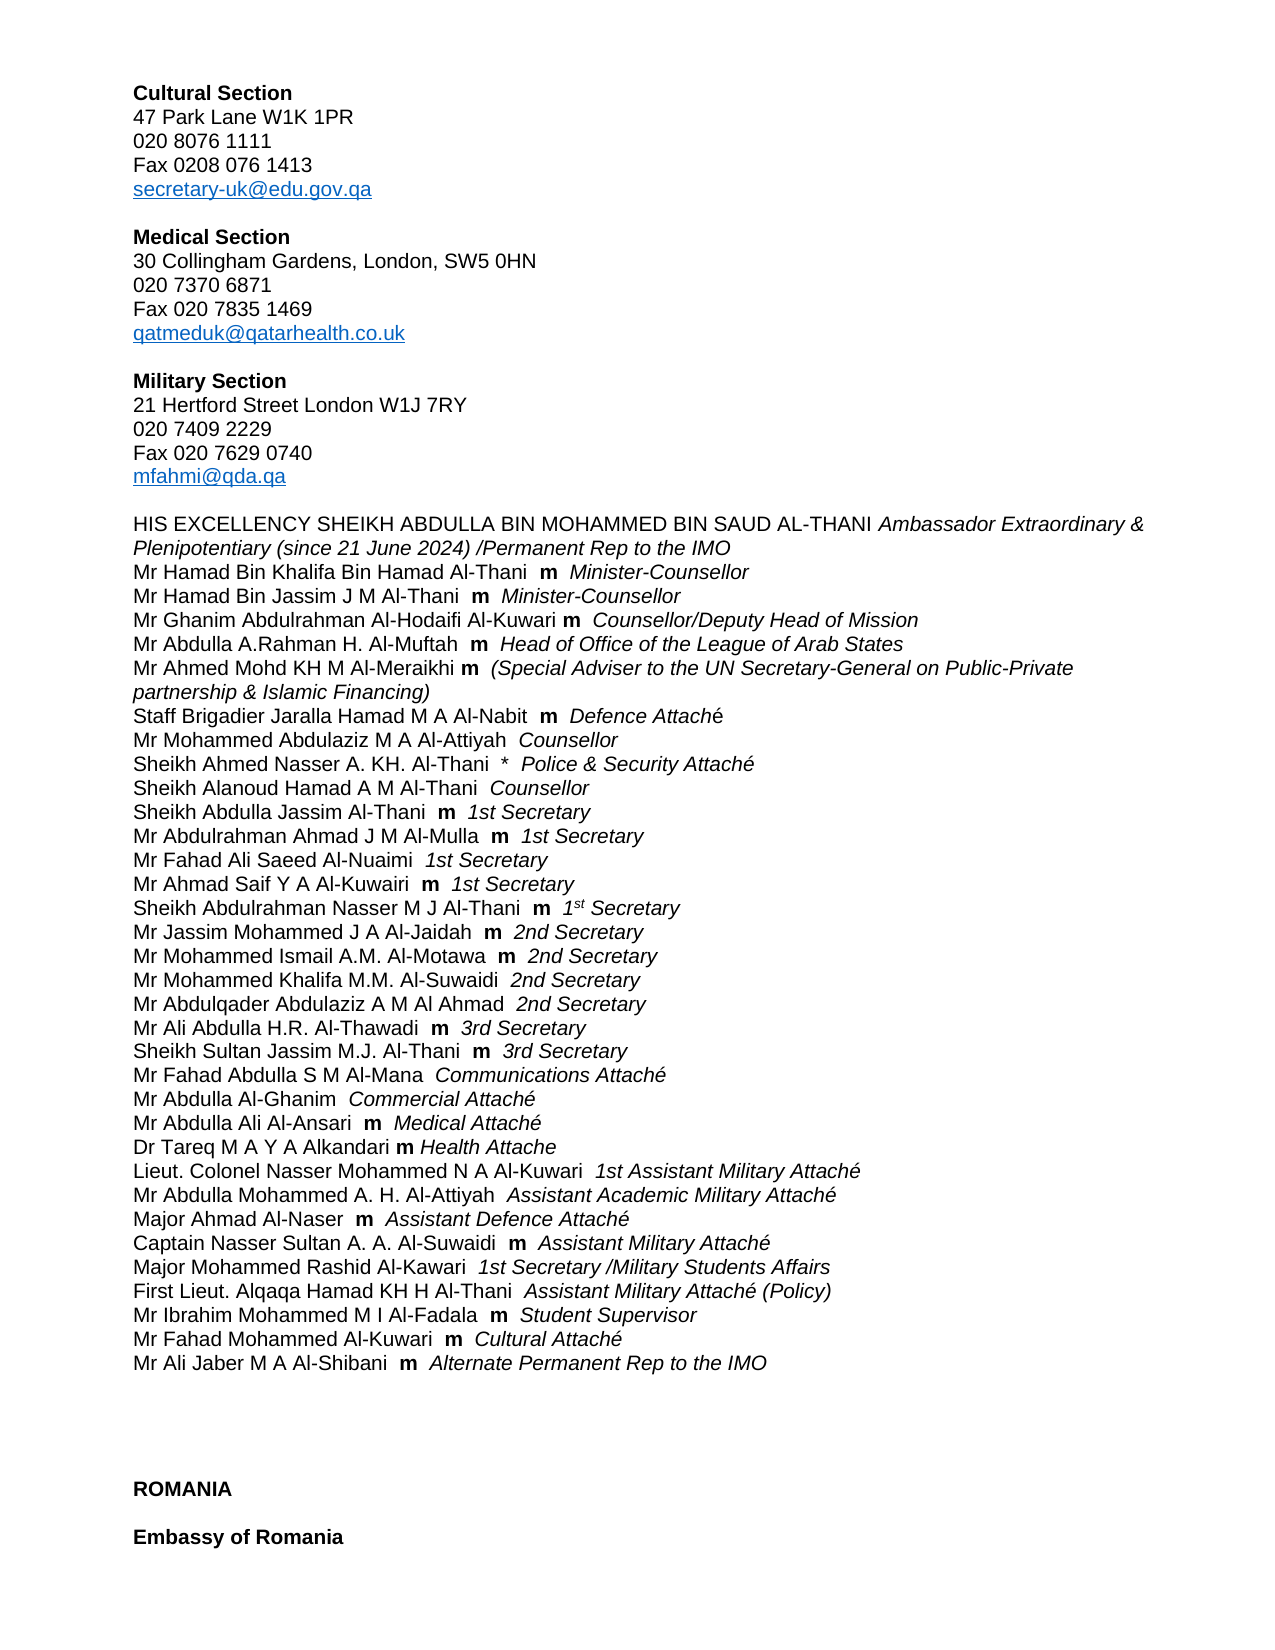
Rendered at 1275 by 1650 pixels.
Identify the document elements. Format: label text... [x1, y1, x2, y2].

text Dr Tareq M A Y A Alkandari m Health Attache [133, 1135, 1181, 1159]
text 30 Collingham Gardens, London, SW5 0HN [133, 249, 1181, 273]
text HIS EXCELLENCY SHEIKH ABDULLA BIN MOHAMMED BIN SAUD AL-THANI Ambassador Extraordinary & Plenipotentiary (since 21 June 2024) /Permanent Rep to the IMO [133, 512, 1181, 560]
text Fax 020 7835 1469 [133, 297, 1181, 321]
text Mr Jassim Mohammed J A Al-Jaidah m 2nd Secretary [133, 919, 1181, 943]
text Medical Section [133, 225, 1181, 249]
text Mr Fahad Mohammed Al-Kuwari m Cultural Attaché [133, 1327, 1181, 1351]
text Mr Fahad Ali Saeed Al-Nuaimi 1st Secretary [133, 848, 1181, 872]
text First Lieut. Alqaqa Hamad KH H Al-Thani Assistant Military Attaché (Policy) [133, 1279, 1181, 1303]
text Mr Ahmad Saif Y A Al-Kuwairi m 1st Secretary [133, 872, 1181, 896]
text 21 Hertford Street London W1J 7RY [133, 392, 1181, 416]
text Mr Hamad Bin Khalifa Bin Hamad Al-Thani m Minister-Counsellor [133, 560, 1181, 584]
text Sheikh Alanoud Hamad A M Al-Thani Counsellor [133, 776, 1181, 800]
text secretary-uk@edu.gov.qa [133, 177, 1181, 201]
text Staff Brigadier Jaralla Hamad M A Al-Nabit m Defence Attaché [133, 704, 1181, 728]
text Military Section [133, 368, 1181, 392]
text 020 8076 1111 [133, 129, 1181, 153]
text Cultural Section [133, 81, 1181, 105]
text Mr Ahmed Mohd KH M Al-Meraikhi m (Special Adviser to the UN Secretary-General on Public-Private partnership & Islamic Financing) [133, 656, 1181, 704]
text Mr Fahad Abdulla S M Al-Mana Communications Attaché [133, 1063, 1181, 1087]
text Sheikh Sultan Jassim M.J. Al-Thani m 3rd Secretary [133, 1039, 1181, 1063]
text Mr Abdulqader Abdulaziz A M Al Ahmad 2nd Secretary [133, 991, 1181, 1015]
text Mr Abdulla Mohammed A. H. Al-Attiyah Assistant Academic Military Attaché [133, 1183, 1181, 1207]
text 47 Park Lane W1K 1PR [133, 105, 1181, 129]
text Sheikh Abdulrahman Nasser M J Al-Thani m 1st Secretary [133, 896, 1181, 919]
text mfahmi@qda.qa [133, 464, 1181, 488]
text 020 7370 6871 [133, 273, 1181, 297]
text Mr Abdulla Ali Al-Ansari m Medical Attaché [133, 1111, 1181, 1135]
text Mr Mohammed Ismail A.M. Al-Motawa m 2nd Secretary [133, 943, 1181, 967]
text Mr Mohammed Abdulaziz M A Al-Attiyah Counsellor [133, 728, 1181, 752]
text Embassy of Romania [133, 1525, 1181, 1549]
text Mr Ghanim Abdulrahman Al-Hodaifi Al-Kuwari m Counsellor/Deputy Head of Mission [133, 608, 1181, 632]
text Sheikh Abdulla Jassim Al-Thani m 1st Secretary [133, 800, 1181, 824]
text Mr Abdulla Al-Ghanim Commercial Attaché [133, 1087, 1181, 1111]
subtitle ROMANIA [133, 1477, 1181, 1501]
text Captain Nasser Sultan A. A. Al-Suwaidi m Assistant Military Attaché [133, 1231, 1181, 1255]
text Sheikh Ahmed Nasser A. KH. Al-Thani * Police & Security Attaché [133, 752, 1181, 776]
text Mr Hamad Bin Jassim J M Al-Thani m Minister-Counsellor [133, 584, 1181, 608]
text Mr Ali Abdulla H.R. Al-Thawadi m 3rd Secretary [133, 1015, 1181, 1039]
text Major Ahmad Al-Naser m Assistant Defence Attaché [133, 1207, 1181, 1231]
text Mr Ali Jaber M A Al-Shibani m Alternate Permanent Rep to the IMO [133, 1351, 1181, 1375]
text Mr Abdulrahman Ahmad J M Al-Mulla m 1st Secretary [133, 824, 1181, 848]
text Mr Mohammed Khalifa M.M. Al-Suwaidi 2nd Secretary [133, 967, 1181, 991]
text qatmeduk@qatarhealth.co.uk [133, 321, 1181, 344]
text Fax 0208 076 1413 [133, 153, 1181, 177]
text Mr Abdulla A.Rahman H. Al-Muftah m Head of Office of the League of Arab States [133, 632, 1181, 656]
text Mr Ibrahim Mohammed M I Al-Fadala m Student Supervisor [133, 1303, 1181, 1327]
text Lieut. Colonel Nasser Mohammed N A Al-Kuwari 1st Assistant Military Attaché [133, 1159, 1181, 1183]
text Fax 020 7629 0740 [133, 440, 1181, 464]
text Major Mohammed Rashid Al-Kawari 1st Secretary /Military Students Affairs [133, 1255, 1181, 1279]
text 020 7409 2229 [133, 416, 1181, 440]
